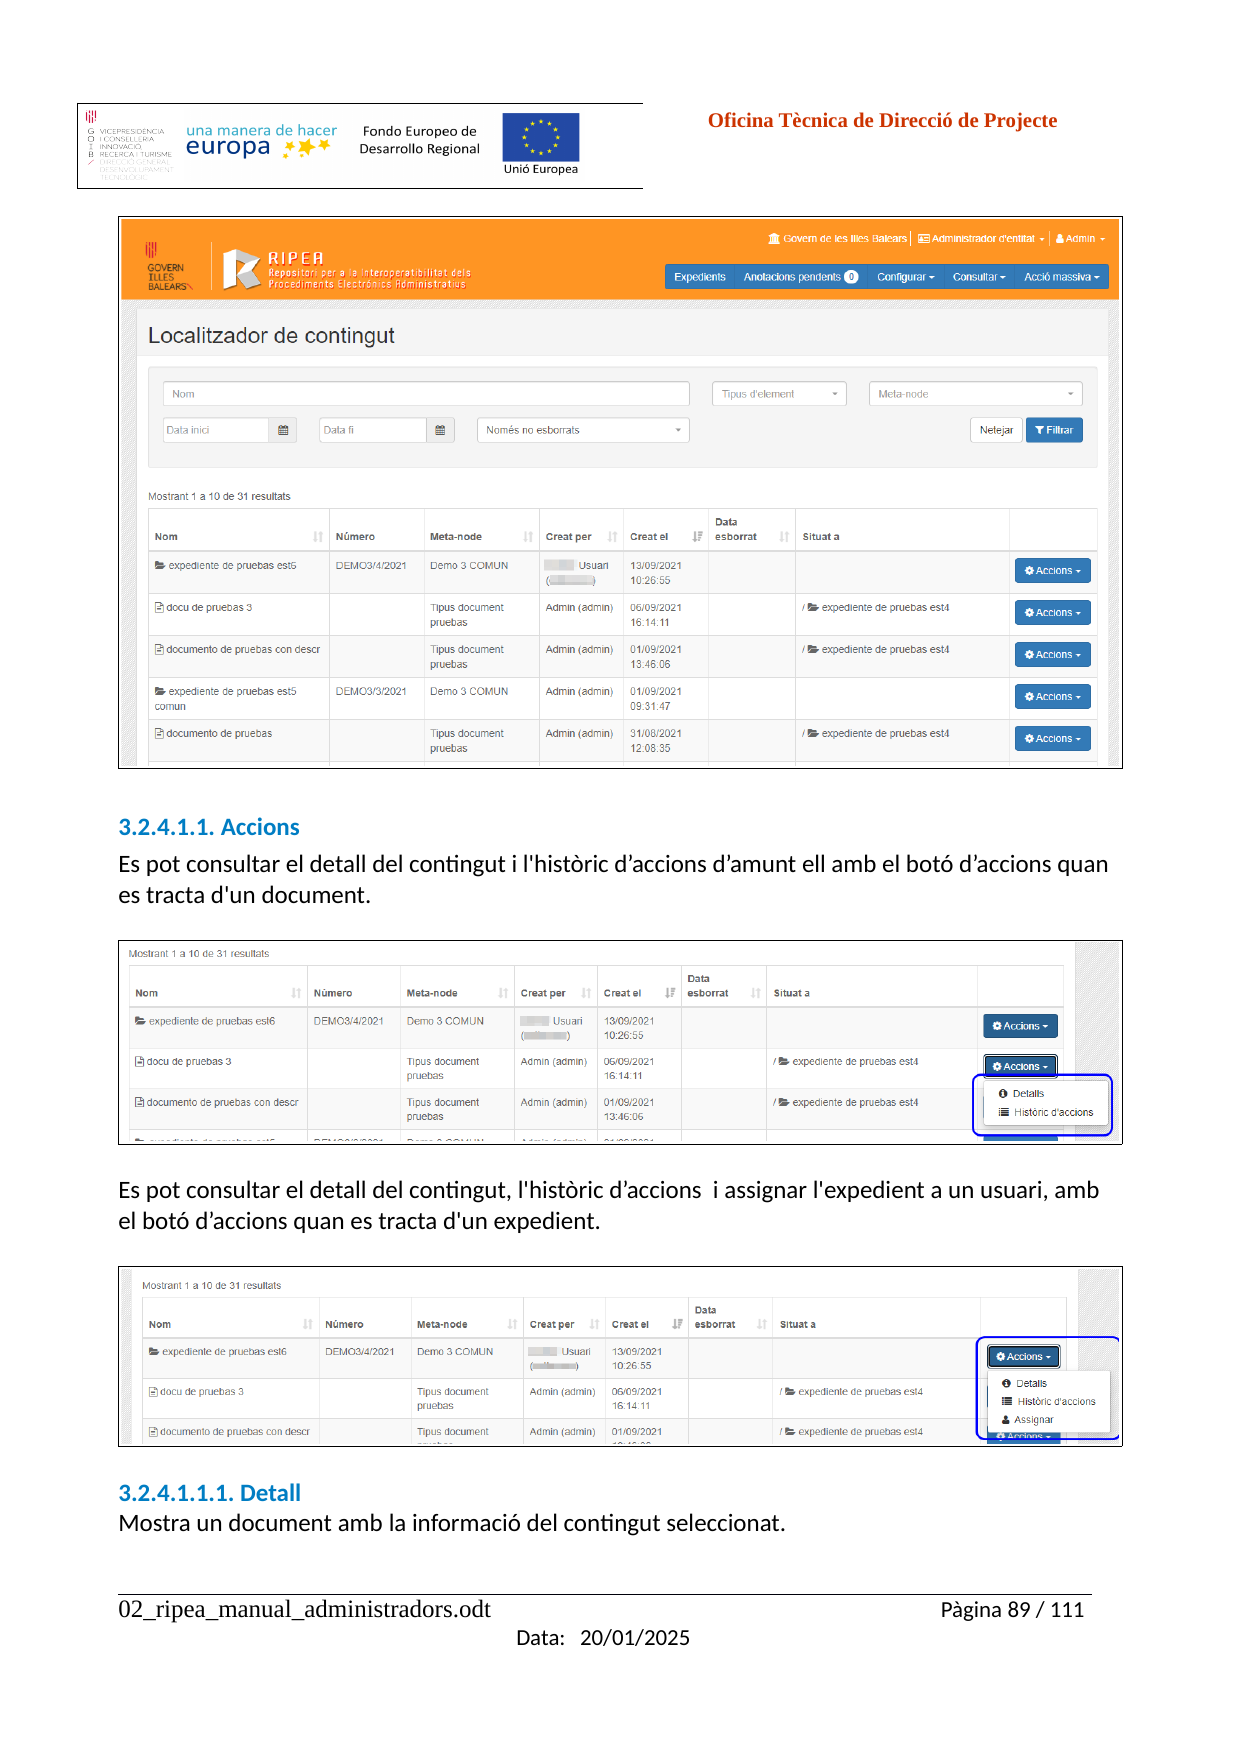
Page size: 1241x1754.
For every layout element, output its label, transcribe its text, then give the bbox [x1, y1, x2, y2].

picture [121, 942, 1119, 1141]
text Es pot consultar el detall del contingut, l'històric d’accions i assignar l'expedient a un usuari, amb el botó d’accions quan es tracta d'un expedient. [118, 1174, 1122, 1236]
picture [121, 219, 1119, 766]
text Es pot consultar el detall del contingut i l'històric d’accions d’amunt ell amb el botó d’accions quan es tracta d'un document. [118, 848, 1122, 909]
picture [82, 108, 178, 182]
subtitle 3.2.4.1.1.1. Detall [118, 1477, 1122, 1507]
picture [121, 1269, 1119, 1444]
subtitle 3.2.4.1.1. Accions [118, 811, 1122, 842]
text Mostra un document amb la informació del contingut seleccionat. [118, 1507, 1122, 1538]
picture [184, 108, 585, 182]
